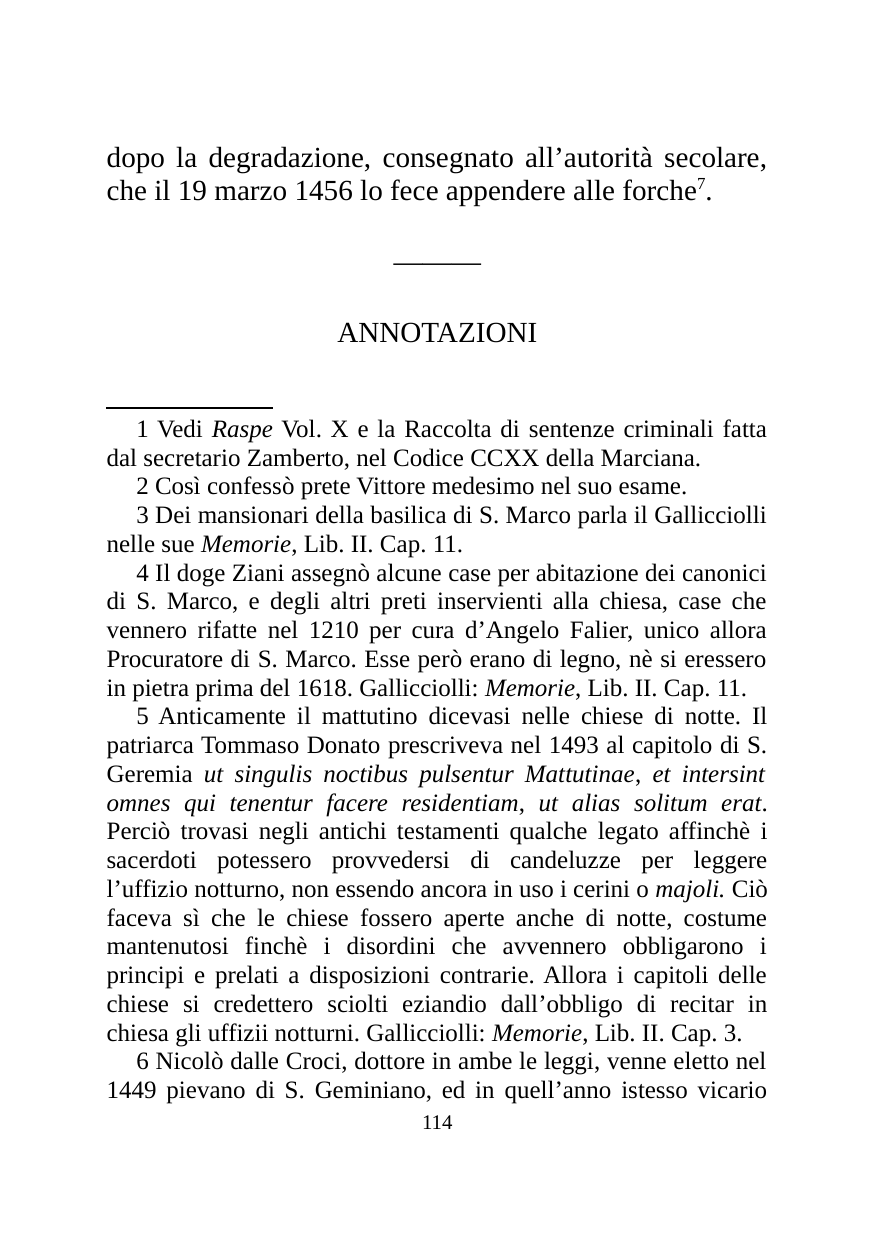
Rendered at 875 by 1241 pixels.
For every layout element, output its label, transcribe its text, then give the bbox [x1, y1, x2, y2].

text Dei mansionari della basilica di S. Marco parla il Gallicciolli nelle sue Memorie, Lib. II. Cap. 11. [106, 500, 768, 558]
text Così confessò prete Vittore medesimo nel suo esame. [106, 471, 768, 500]
subtitle ANNOTAZIONI [106, 316, 768, 349]
text Vedi Raspe Vol. X e la Raccolta di sentenze criminali fatta dal secretario Zamberto, nel Codice CCXX della Marciana. [106, 414, 768, 471]
subtitle ――― [106, 244, 768, 278]
text Anticamente il mattutino dicevasi nelle chiese di notte. Il patriarca Tommaso Donato prescriveva nel 1493 al capitolo di S. Geremia ut singulis noctibus pulsentur Mattutinae, et intersint omnes qui tenentur facere residentiam, ut alias solitum erat. Perciò trovasi negli antichi testamenti qualche legato affinchè i sacerdoti potessero provvedersi di candeluzze per leggere l’uffizio notturno, non essendo ancora in uso i cerini o majoli. Ciò faceva sì che le chiese fossero aperte anche di notte, costume mantenutosi finchè i disordini che avvennero obbligarono i principi e prelati a disposizioni contrarie. Allora i capitoli delle chiese si credettero sciolti eziandio dall’obbligo di recitar in chiesa gli uffizii notturni. Gallicciolli: Memorie, Lib. II. Cap. 3. [106, 701, 768, 1046]
text Nicolò dalle Croci, dottore in ambe le leggi, venne eletto nel 1449 pievano di S. Geminiano, ed in quell’anno istesso vicario [106, 1046, 768, 1104]
text Il doge Ziani assegnò alcune case per abitazione dei canonici di S. Marco, e degli altri preti inservienti alla chiesa, case che vennero rifatte nel 1210 per cura d’Angelo Falier, unico allora Procuratore di S. Marco. Esse però erano di legno, nè si eressero in pietra prima del 1618. Gallicciolli: Memorie, Lib. II. Cap. 11. [106, 558, 768, 701]
